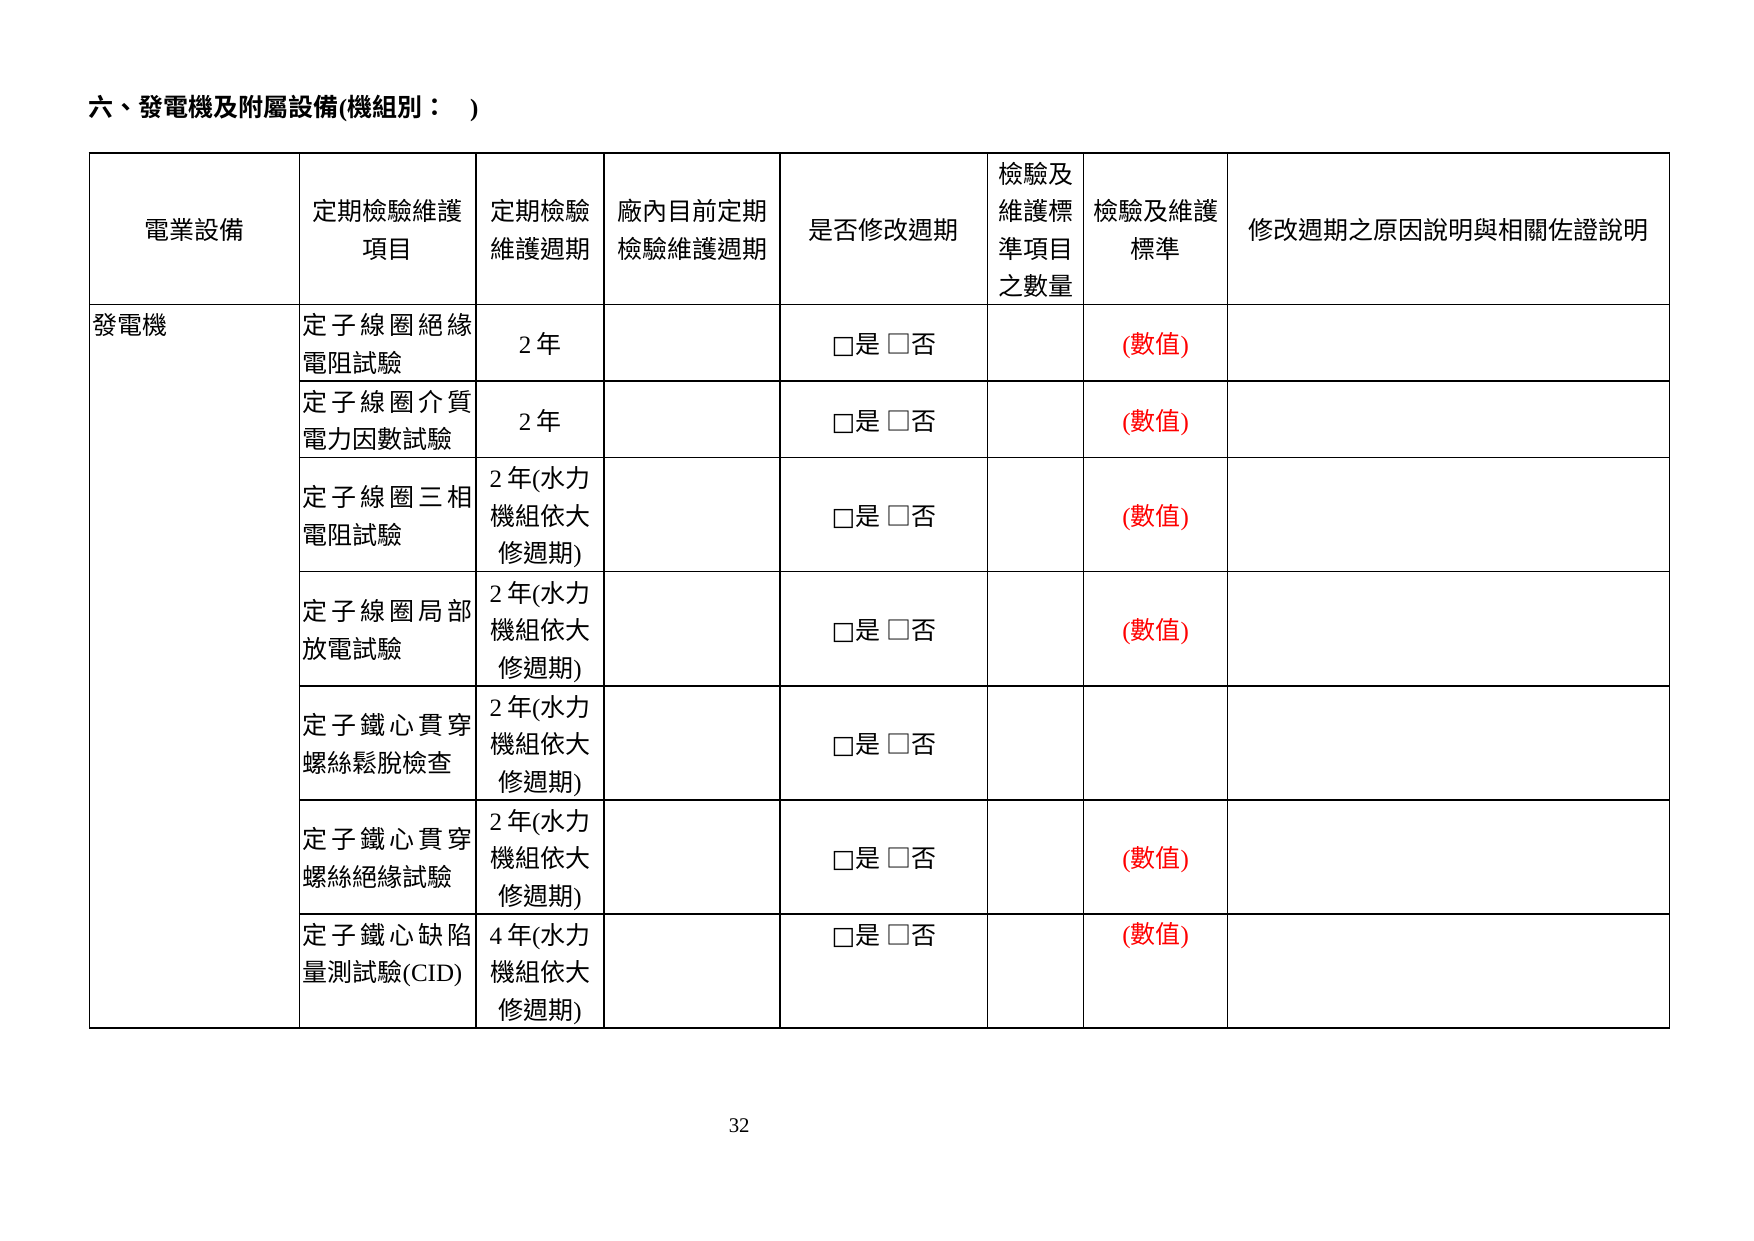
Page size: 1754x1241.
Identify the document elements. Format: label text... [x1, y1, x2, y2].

table_cell [1228, 687, 1669, 799]
table_cell [605, 915, 779, 1027]
table_cell [1084, 687, 1227, 799]
table_cell 2年(水力機組依大修週期) [477, 572, 603, 685]
table_header 廠內目前定期檢驗維護週期 [605, 154, 779, 304]
table_cell [988, 572, 1083, 685]
table_cell 4年(水力機組依大修週期) [477, 915, 603, 1027]
table_cell (數值) [1084, 305, 1227, 380]
table_header 定期檢驗維護項目 [300, 154, 475, 304]
table_cell [1228, 305, 1669, 380]
table_cell [988, 687, 1083, 799]
table_cell (數值) [1084, 572, 1227, 685]
table_cell (數值) [1084, 458, 1227, 571]
table_cell □是 □否 [781, 915, 987, 1027]
table_cell 定子鐵心貫穿螺絲絕緣試驗 [300, 801, 475, 913]
table_cell [988, 801, 1083, 913]
table_cell □是 □否 [781, 382, 987, 457]
table_cell (數值) [1084, 382, 1227, 457]
table_cell 定子線圈局部放電試驗 [300, 572, 475, 685]
table_cell [605, 687, 779, 799]
table_header 修改週期之原因說明與相關佐證說明 [1228, 154, 1669, 304]
table_cell [1228, 458, 1669, 571]
table_cell 2年 [477, 305, 603, 380]
table_header 檢驗及維護標準項目之數量 [988, 154, 1083, 304]
table_cell [1228, 382, 1669, 457]
table_cell 定子線圈絕緣電阻試驗 [300, 305, 475, 380]
table_cell 定子線圈介質電力因數試驗 [300, 382, 475, 457]
table_cell 2年 [477, 382, 603, 457]
table_cell 2年(水力機組依大修週期) [477, 801, 603, 913]
table_cell [605, 382, 779, 457]
table_cell 定子線圈三相電阻試驗 [300, 458, 475, 571]
table_header 定期檢驗維護週期 [477, 154, 603, 304]
table_cell [605, 305, 779, 380]
table_cell □是 □否 [781, 305, 987, 380]
table_cell 發電機 [90, 305, 299, 1027]
table_cell □是 □否 [781, 458, 987, 571]
table_cell □是 □否 [781, 572, 987, 685]
table_cell [605, 572, 779, 685]
table_cell 2年(水力機組依大修週期) [477, 458, 603, 571]
table_cell 定子鐵心缺陷量測試驗(CID) [300, 915, 475, 1027]
table_cell □是 □否 [781, 801, 987, 913]
table_cell [1228, 572, 1669, 685]
table_cell (數值) [1084, 915, 1227, 1027]
table_cell [605, 458, 779, 571]
table_header 檢驗及維護標準 [1084, 154, 1227, 304]
table_cell [988, 458, 1083, 571]
table_cell 定子鐵心貫穿螺絲鬆脫檢查 [300, 687, 475, 799]
table_cell [988, 382, 1083, 457]
table_cell □是 □否 [781, 687, 987, 799]
table_cell (數值) [1084, 801, 1227, 913]
table_header 是否修改週期 [781, 154, 987, 304]
table_cell [1228, 801, 1669, 913]
table_cell [988, 915, 1083, 1027]
table_cell [988, 305, 1083, 380]
table_cell [1228, 915, 1669, 1027]
text 六、發電機及附屬設備(機組別： ) [89, 87, 1668, 123]
table_header 電業設備 [90, 154, 299, 304]
table_cell 2年(水力機組依大修週期) [477, 687, 603, 799]
table_cell [605, 801, 779, 913]
